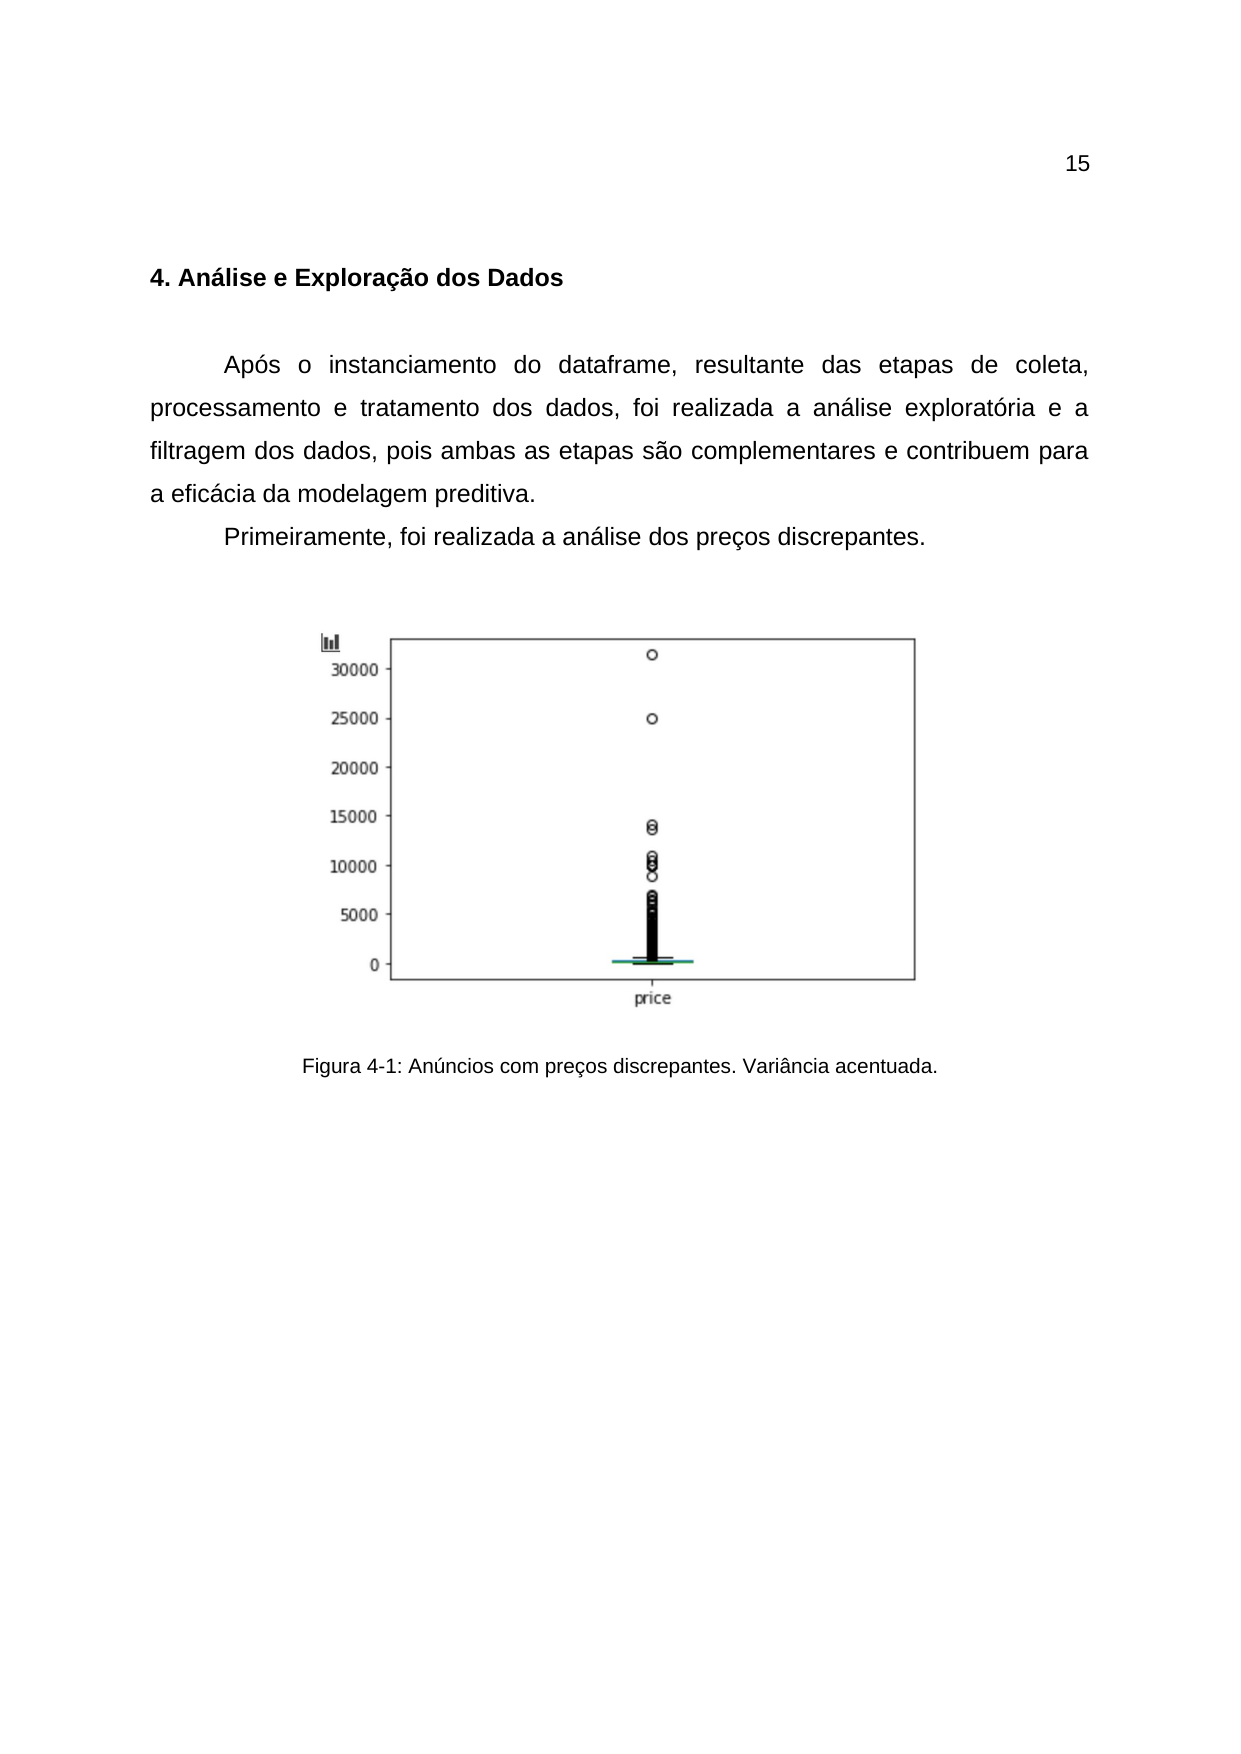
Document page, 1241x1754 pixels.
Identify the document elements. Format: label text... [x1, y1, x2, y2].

text 4. Análise e Exploração dos Dados [150, 263, 1090, 292]
text Figura 4-1: Anúncios com preços discrepantes. Variância acentuada. [150, 1027, 1090, 1077]
text Primeiramente, foi realizada a análise dos preços discrepantes. [150, 522, 1090, 551]
text Após o instanciamento do dataframe, resultante das etapas de coleta, processamento e tratamento dos dados, foi realizada a análise exploratória e a filtragem dos dados, pois ambas as etapas são complementares e contribuem para a eficácia da modelagem preditiva. [150, 349, 1090, 508]
picture [293, 608, 948, 1027]
